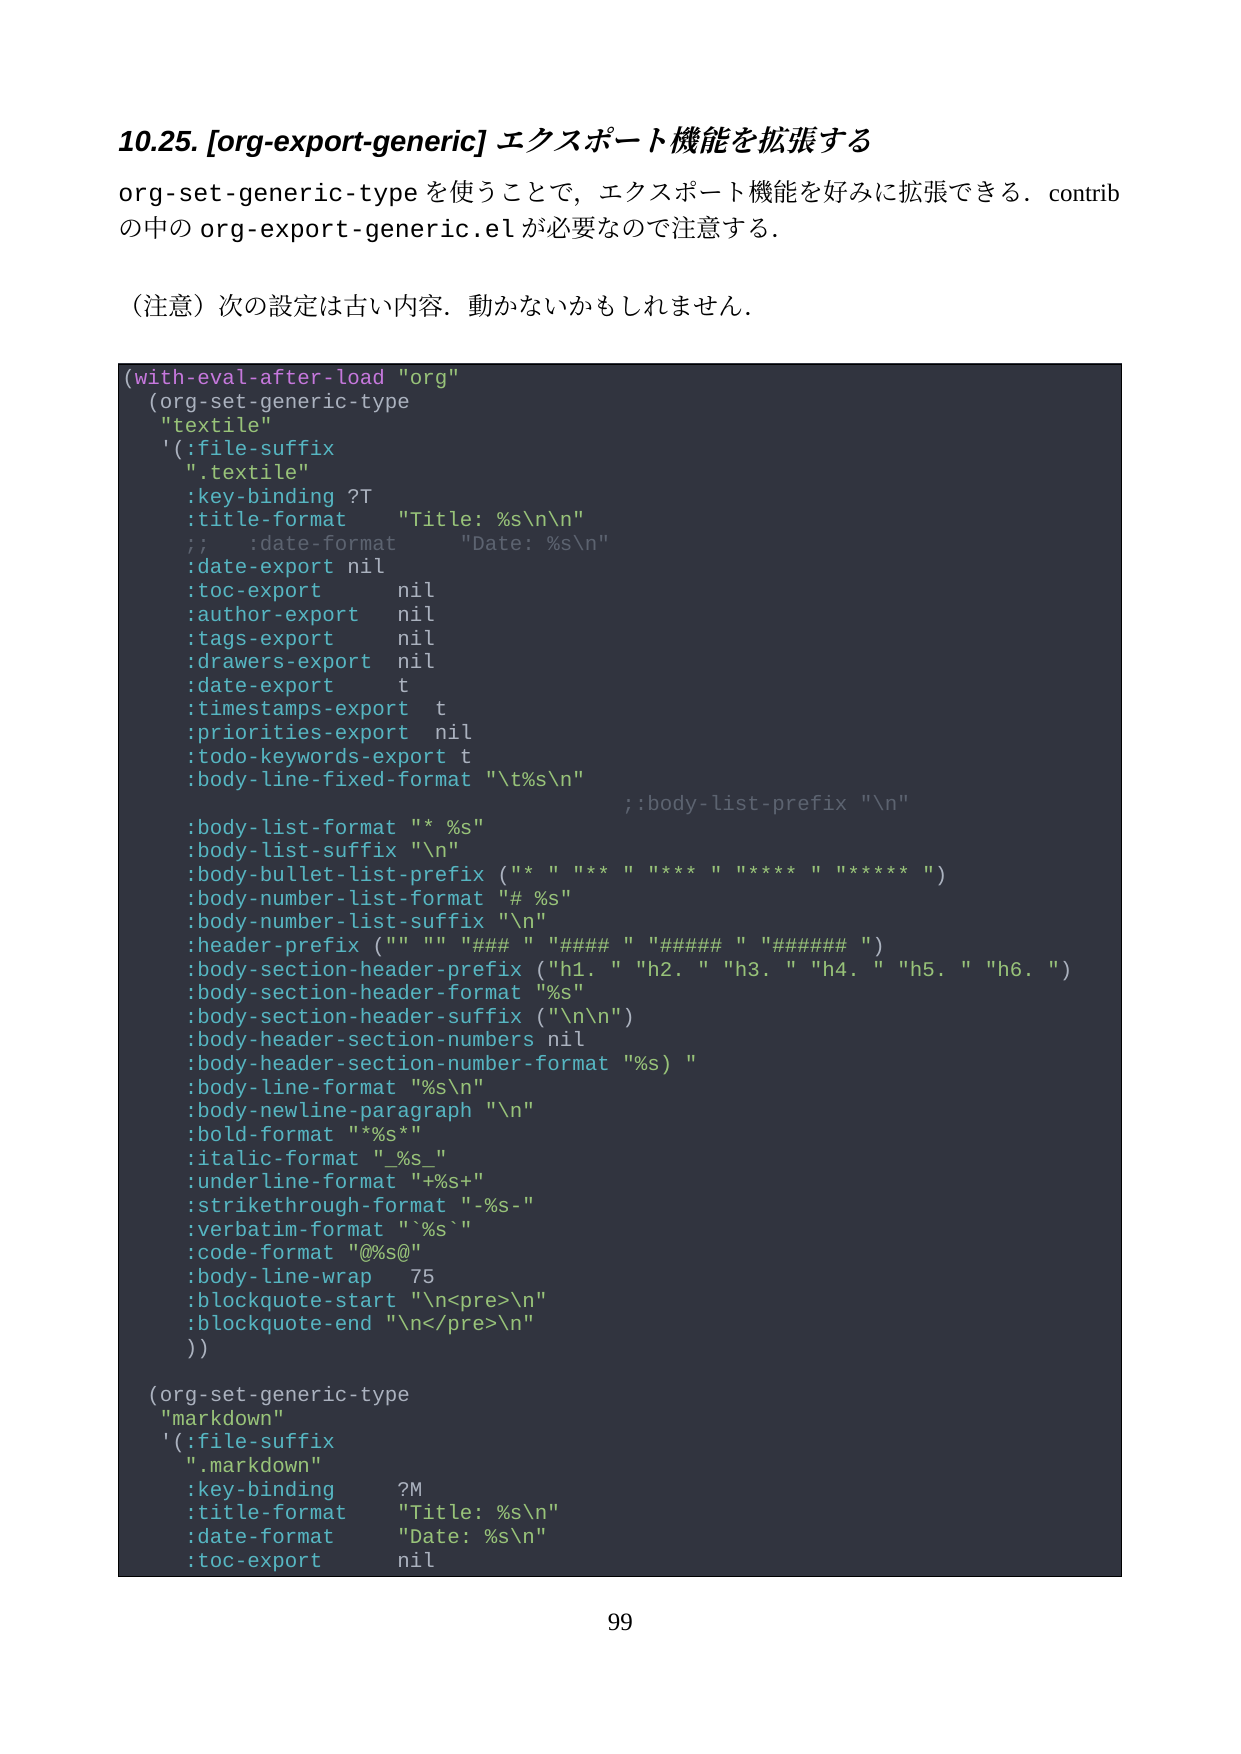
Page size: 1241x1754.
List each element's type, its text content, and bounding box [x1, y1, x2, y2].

text :body-number-list-format "# %s" [119, 884, 1121, 907]
text org-set-generic-type を使うことで，エクスポート機能を好みに拡張できる．contrib の中の org-export-generic.el が必要なので注意する． [118, 172, 1122, 274]
text "textile" [119, 411, 1121, 434]
text :underline-format "+%s+" [119, 1167, 1121, 1191]
text :body-header-section-numbers nil [119, 1026, 1121, 1049]
text :key-binding ?M [119, 1475, 1121, 1498]
text :code-format "@%s@" [119, 1238, 1121, 1262]
text :todo-keywords-export t [119, 742, 1121, 765]
text :date-format "Date: %s\n" [119, 1522, 1121, 1546]
text ".textile" [119, 458, 1121, 482]
text :timestamps-export t [119, 694, 1121, 718]
text :date-export nil [119, 553, 1121, 576]
text （注意）次の設定は古い内容．動かないかもしれません． [118, 286, 1122, 351]
text :body-newline-paragraph "\n" [119, 1096, 1121, 1120]
text ".markdown" [119, 1451, 1121, 1475]
text :tags-export nil [119, 623, 1121, 647]
text :body-number-list-suffix "\n" [119, 907, 1121, 931]
text (org-set-generic-type [119, 1380, 1121, 1404]
text :italic-format "_%s_" [119, 1144, 1121, 1167]
text '(:file-suffix [119, 434, 1121, 458]
text '(:file-suffix [119, 1427, 1121, 1451]
text ;:body-list-prefix "\n" [119, 789, 1121, 813]
text :body-line-fixed-format "\t%s\n" [119, 765, 1121, 789]
text :toc-export nil [119, 1546, 1121, 1576]
text :toc-export nil [119, 576, 1121, 600]
text :body-list-format "* %s" [119, 813, 1121, 836]
text :strikethrough-format "-%s-" [119, 1191, 1121, 1215]
subtitle [org-export-generic] エクスポート機能を拡張する [118, 118, 1122, 160]
text :title-format "Title: %s\n" [119, 1498, 1121, 1522]
text "markdown" [119, 1404, 1121, 1427]
text :body-bullet-list-prefix ("* " "** " "*** " "**** " "***** ") [119, 860, 1121, 884]
text :title-format "Title: %s\n\n" [119, 505, 1121, 529]
text :body-section-header-prefix ("h1. " "h2. " "h3. " "h4. " "h5. " "h6. ") [119, 954, 1121, 978]
text :header-prefix ("" "" "### " "#### " "##### " "###### ") [119, 931, 1121, 954]
text :body-header-section-number-format "%s) " [119, 1049, 1121, 1073]
text :body-list-suffix "\n" [119, 836, 1121, 860]
text (with-eval-after-load "org" [119, 365, 1121, 387]
text :body-line-wrap 75 [119, 1262, 1121, 1286]
text :verbatim-format "`%s`" [119, 1215, 1121, 1238]
text :date-export t [119, 671, 1121, 694]
text :body-section-header-suffix ("\n\n") [119, 1002, 1121, 1026]
text (org-set-generic-type [119, 387, 1121, 411]
text ;; :date-format "Date: %s\n" [119, 529, 1121, 553]
text :body-section-header-format "%s" [119, 978, 1121, 1002]
text )) [119, 1333, 1121, 1357]
text :bold-format "*%s*" [119, 1120, 1121, 1144]
text :priorities-export nil [119, 718, 1121, 742]
text :blockquote-end "\n</pre>\n" [119, 1309, 1121, 1333]
text :drawers-export nil [119, 647, 1121, 671]
text :body-line-format "%s\n" [119, 1073, 1121, 1096]
text :key-binding ?T [119, 482, 1121, 505]
text :blockquote-start "\n<pre>\n" [119, 1286, 1121, 1309]
text :author-export nil [119, 600, 1121, 623]
